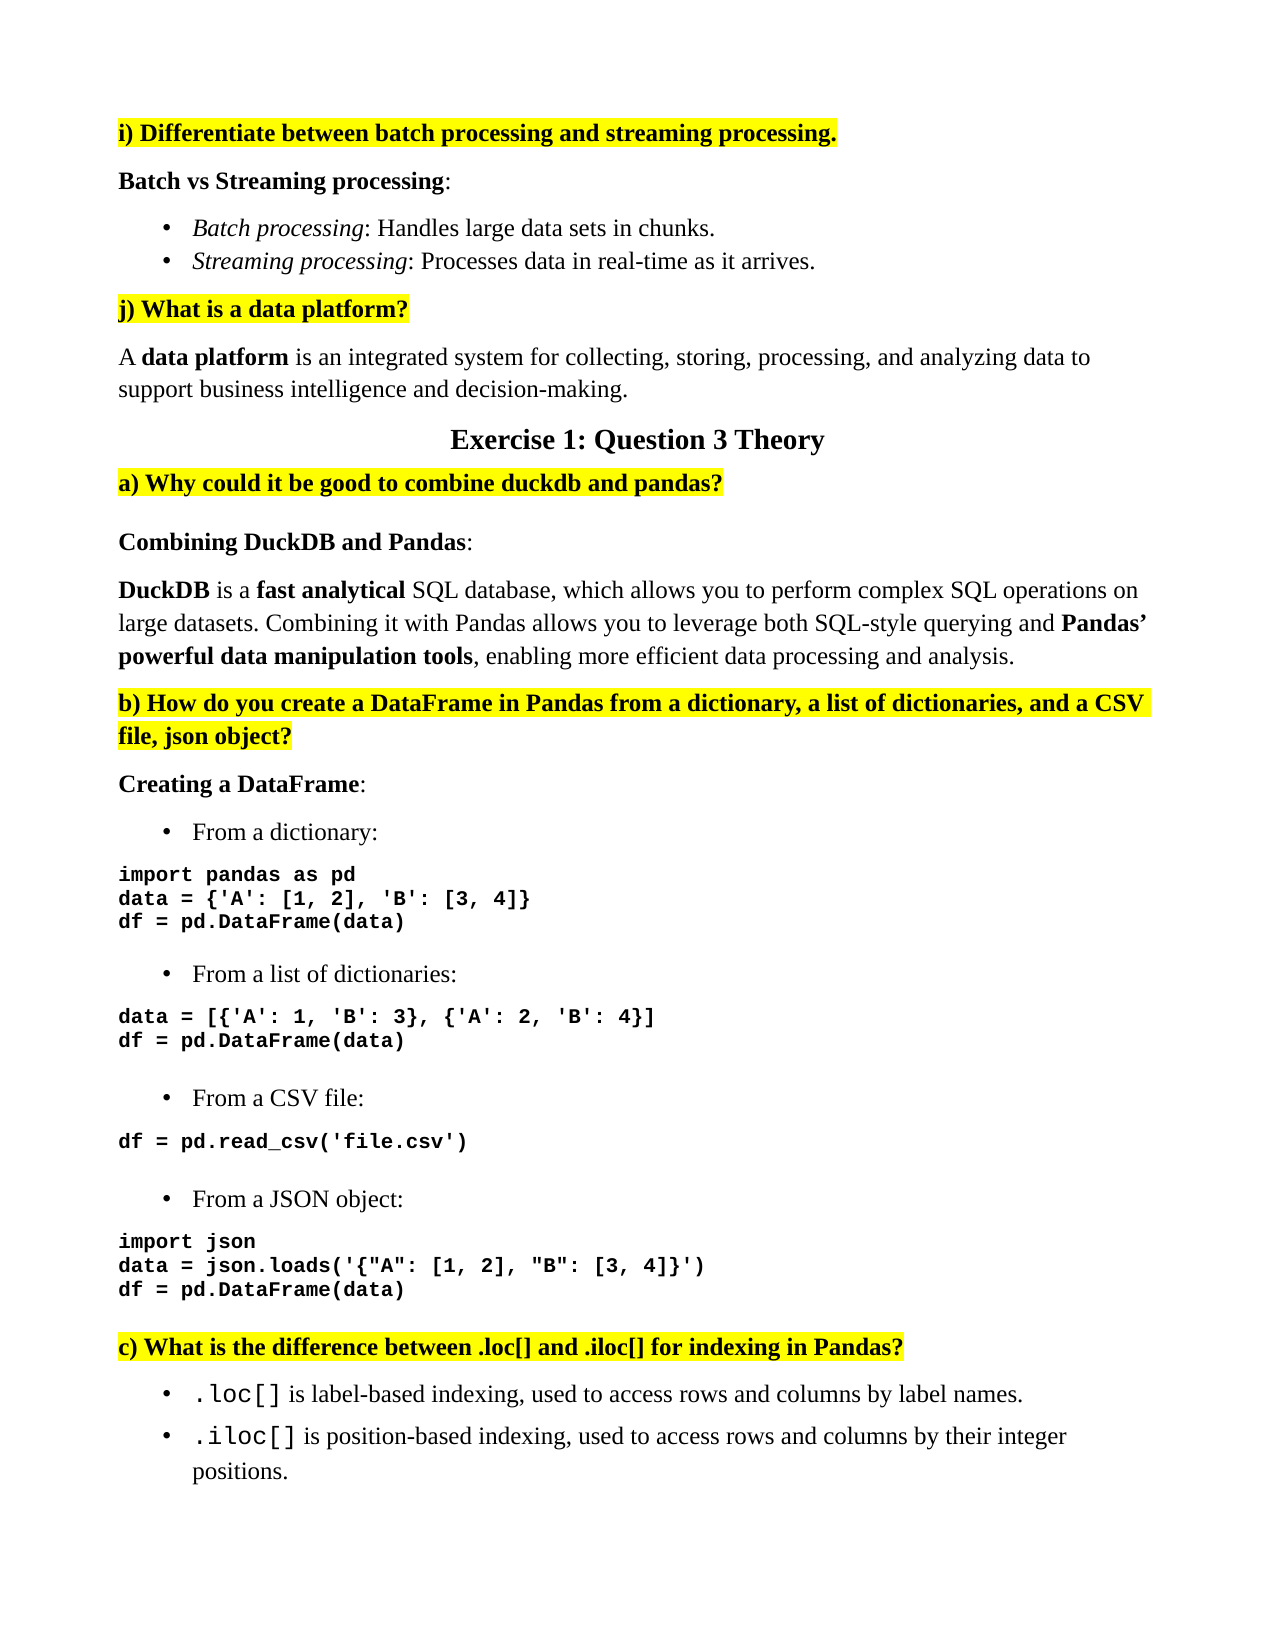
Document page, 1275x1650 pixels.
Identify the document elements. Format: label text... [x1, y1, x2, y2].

text import json [118, 1231, 1157, 1255]
text Exercise 1: Question 3 Theory [118, 422, 1157, 456]
list .loc[] is label-based indexing, used to access rows and columns by label names. [162, 1379, 1157, 1410]
list From a CSV file: [162, 1083, 1157, 1112]
text data = [{'A': 1, 'B': 3}, {'A': 2, 'B': 4}] [118, 1006, 1157, 1030]
list From a dictionary: [162, 817, 1157, 845]
text Creating a DataFrame: [118, 769, 1157, 798]
text A data platform is an integrated system for collecting, storing, processing, and analyzing data to support business intelligence and decision-making. [118, 342, 1157, 403]
text data = json.loads('{"A": [1, 2], "B": [3, 4]}') [118, 1255, 1157, 1279]
text DuckDB is a fast analytical SQL database, which allows you to perform complex SQL operations on large datasets. Combining it with Pandas allows you to leverage both SQL-style querying and Pandas’ powerful data manipulation tools, enabling more efficient data processing and analysis. [118, 575, 1157, 669]
list Streaming processing: Processes data in real-time as it arrives. [162, 246, 1157, 275]
text Combining DuckDB and Pandas: [118, 527, 1157, 556]
list .iloc[] is position-based indexing, used to access rows and columns by their integer positions. [162, 1421, 1157, 1485]
list From a JSON object: [162, 1184, 1157, 1213]
text data = {'A': [1, 2], 'B': [3, 4]} [118, 888, 1157, 911]
text a) Why could it be good to combine duckdb and pandas? [118, 468, 1157, 496]
text df = pd.DataFrame(data) [118, 1030, 1157, 1054]
text df = pd.read_csv('file.csv') [118, 1131, 1157, 1154]
text i) Differentiate between batch processing and streaming processing. [118, 118, 1157, 147]
text j) What is a data platform? [118, 294, 1157, 323]
text import pandas as pd [118, 864, 1157, 888]
list From a list of dictionaries: [162, 959, 1157, 987]
text c) What is the difference between .loc[] and .iloc[] for indexing in Pandas? [118, 1332, 1157, 1361]
text Batch vs Streaming processing: [118, 166, 1157, 194]
text b) How do you create a DataFrame in Pandas from a dictionary, a list of dictionaries, and a CSV file, json object? [118, 688, 1157, 750]
list Batch processing: Handles large data sets in chunks. [162, 213, 1157, 242]
text df = pd.DataFrame(data) [118, 1279, 1157, 1302]
text df = pd.DataFrame(data) [118, 911, 1157, 935]
